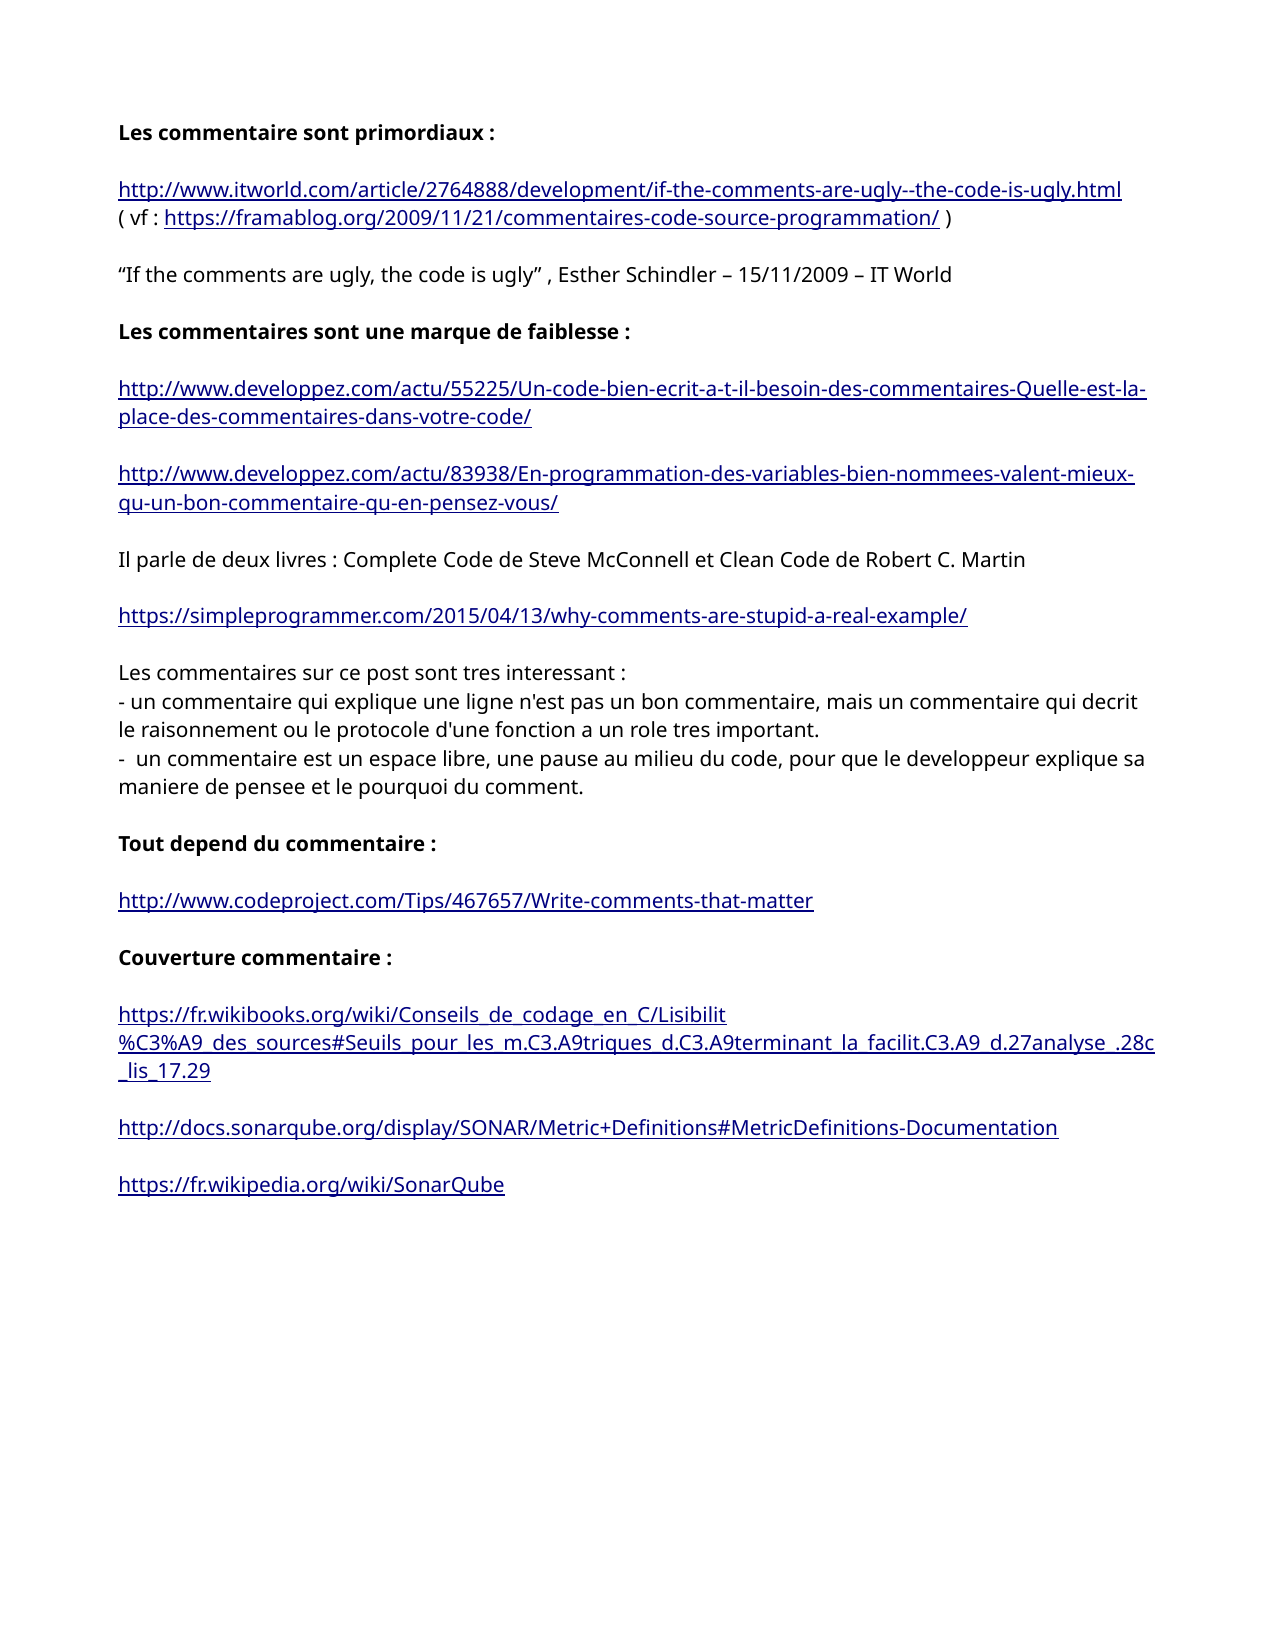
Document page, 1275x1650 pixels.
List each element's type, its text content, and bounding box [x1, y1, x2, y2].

text https://simpleprogrammer.com/2015/04/13/why-comments-are-stupid-a-real-example/ [118, 602, 1157, 630]
text Couverture commentaire : [118, 943, 1157, 971]
text http://www.developpez.com/actu/83938/En-programmation-des-variables-bien-nommees-valent-mieux-qu-un-bon-commentaire-qu-en-pensez-vous/ [118, 459, 1157, 516]
text “If the comments are ugly, the code is ugly” , Esther Schindler – 15/11/2009 – IT World [118, 260, 1157, 289]
text Les commentaires sont une marque de faiblesse : [118, 317, 1157, 346]
text Tout depend du commentaire : [118, 829, 1157, 857]
text https://fr.wikibooks.org/wiki/Conseils_de_codage_en_C/Lisibilit%C3%A9_des_sources#Seuils_pour_les_m.C3.A9triques_d.C3.A9terminant_la_facilit.C3.A9_d.27analyse_.28c_lis_17.29 [118, 1000, 1157, 1085]
text https://fr.wikipedia.org/wiki/SonarQube [118, 1170, 1157, 1199]
text http://www.itworld.com/article/2764888/development/if-the-comments-are-ugly--the-code-is-ugly.html [118, 175, 1157, 203]
text Il parle de deux livres : Complete Code de Steve McConnell et Clean Code de Robert C. Martin [118, 545, 1157, 573]
text Les commentaire sont primordiaux : [118, 118, 1157, 147]
text http://www.developpez.com/actu/55225/Un-code-bien-ecrit-a-t-il-besoin-des-commentaires-Quelle-est-la-place-des-commentaires-dans-votre-code/ [118, 374, 1157, 431]
text http://www.codeproject.com/Tips/467657/Write-comments-that-matter [118, 886, 1157, 914]
text ( vf : https://framablog.org/2009/11/21/commentaires-code-source-programmation/ ) [118, 203, 1157, 232]
text - un commentaire est un espace libre, une pause au milieu du code, pour que le developpeur explique sa maniere de pensee et le pourquoi du comment. [118, 744, 1157, 801]
text - un commentaire qui explique une ligne n'est pas un bon commentaire, mais un commentaire qui decrit le raisonnement ou le protocole d'une fonction a un role tres important. [118, 687, 1157, 744]
text Les commentaires sur ce post sont tres interessant : [118, 658, 1157, 687]
text http://docs.sonarqube.org/display/SONAR/Metric+Definitions#MetricDefinitions-Documentation [118, 1113, 1157, 1142]
